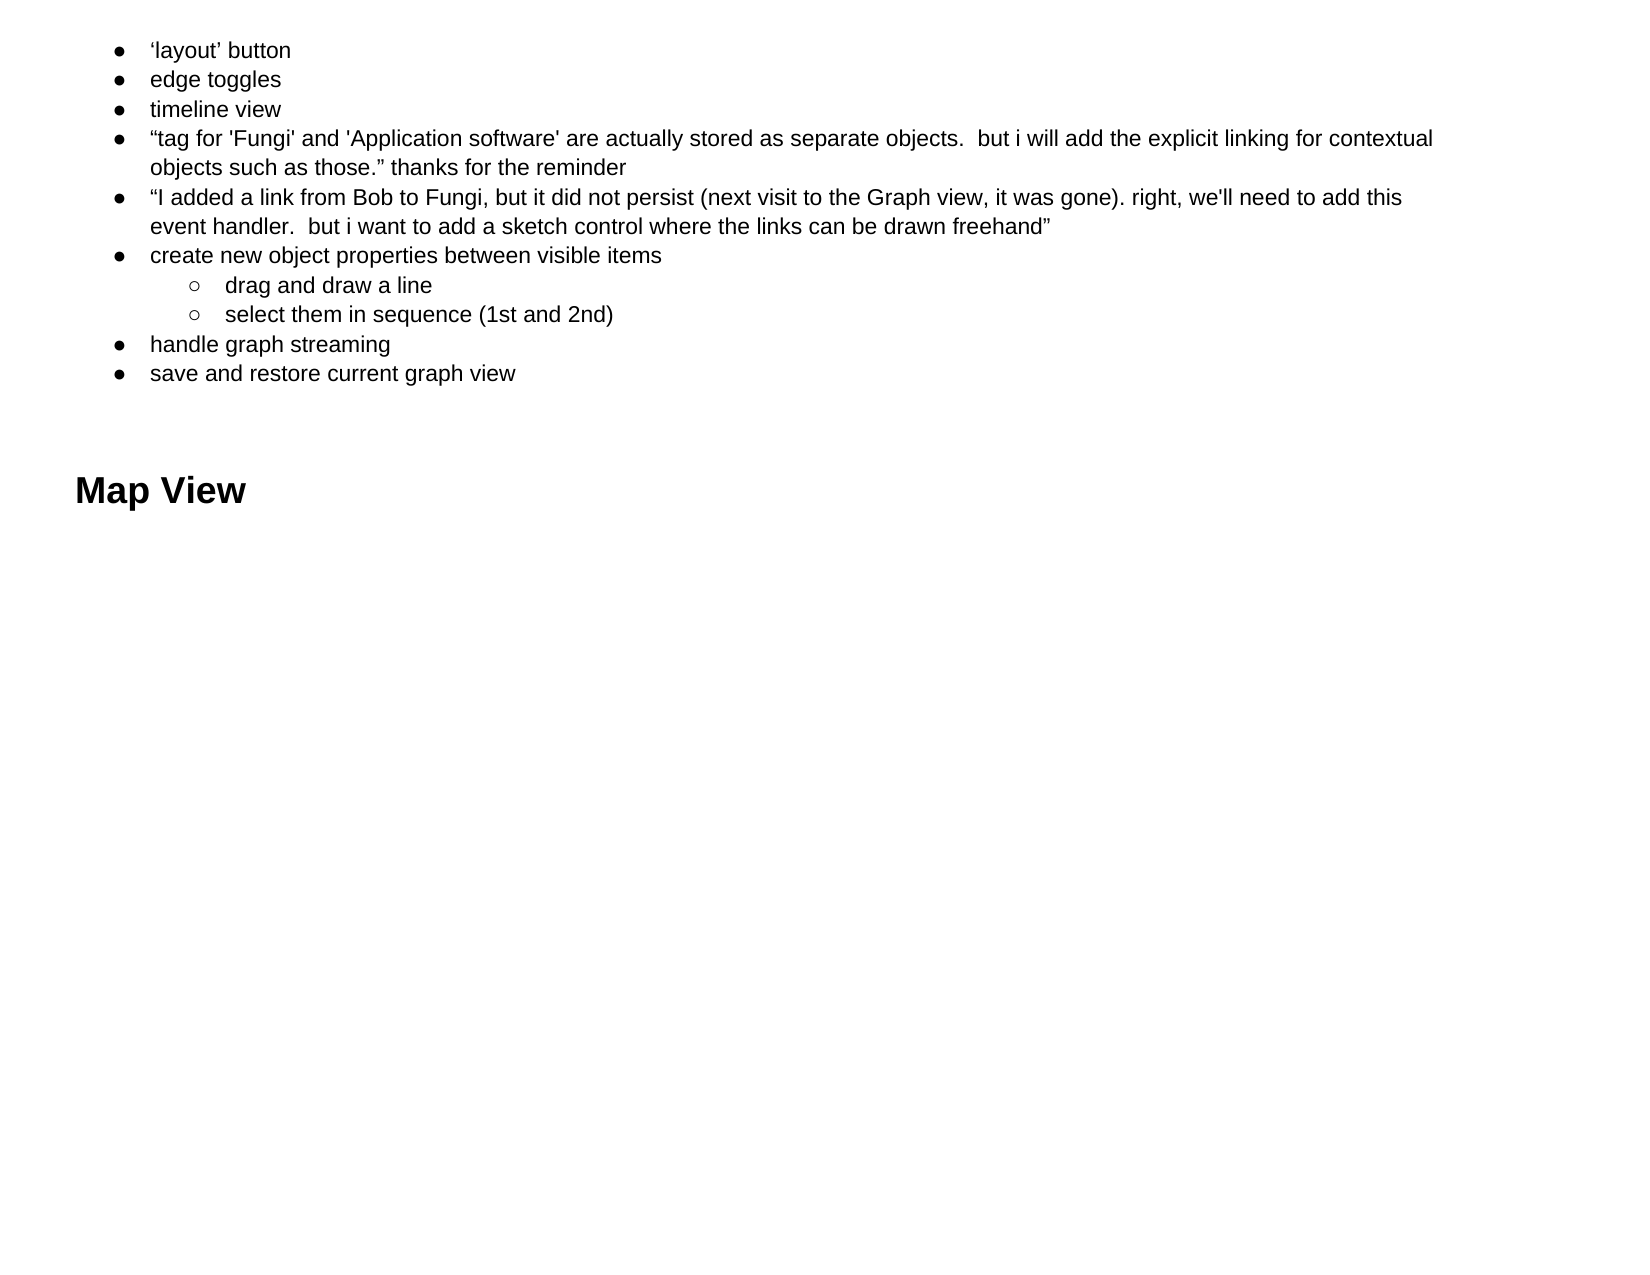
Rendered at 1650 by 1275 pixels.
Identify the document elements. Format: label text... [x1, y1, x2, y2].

subtitle “I added a link from Bob to Fungi, but it did not persist (next visit to the Graph view, it was gone). right, we'll need to add this event handler. but i want to add a sketch control where the links can be drawn freehand” [112, 184, 1462, 239]
list “tag for 'Fungi' and 'Application software' are actually stored as separate objects. but i will add the explicit linking for contextual objects such as those.” thanks for the reminder [112, 126, 1462, 181]
list drag and draw a line [187, 272, 1312, 298]
subtitle Map View [75, 469, 1462, 511]
list handle graph streaming [112, 331, 1312, 357]
list timeline view [112, 96, 1462, 122]
list edge toggles [112, 67, 1462, 92]
list select them in sequence (1st and 2nd) [187, 302, 1312, 327]
subtitle save and restore current graph view [112, 361, 1312, 386]
list create new object properties between visible items [112, 243, 1312, 269]
list ‘layout’ button [112, 37, 1462, 63]
